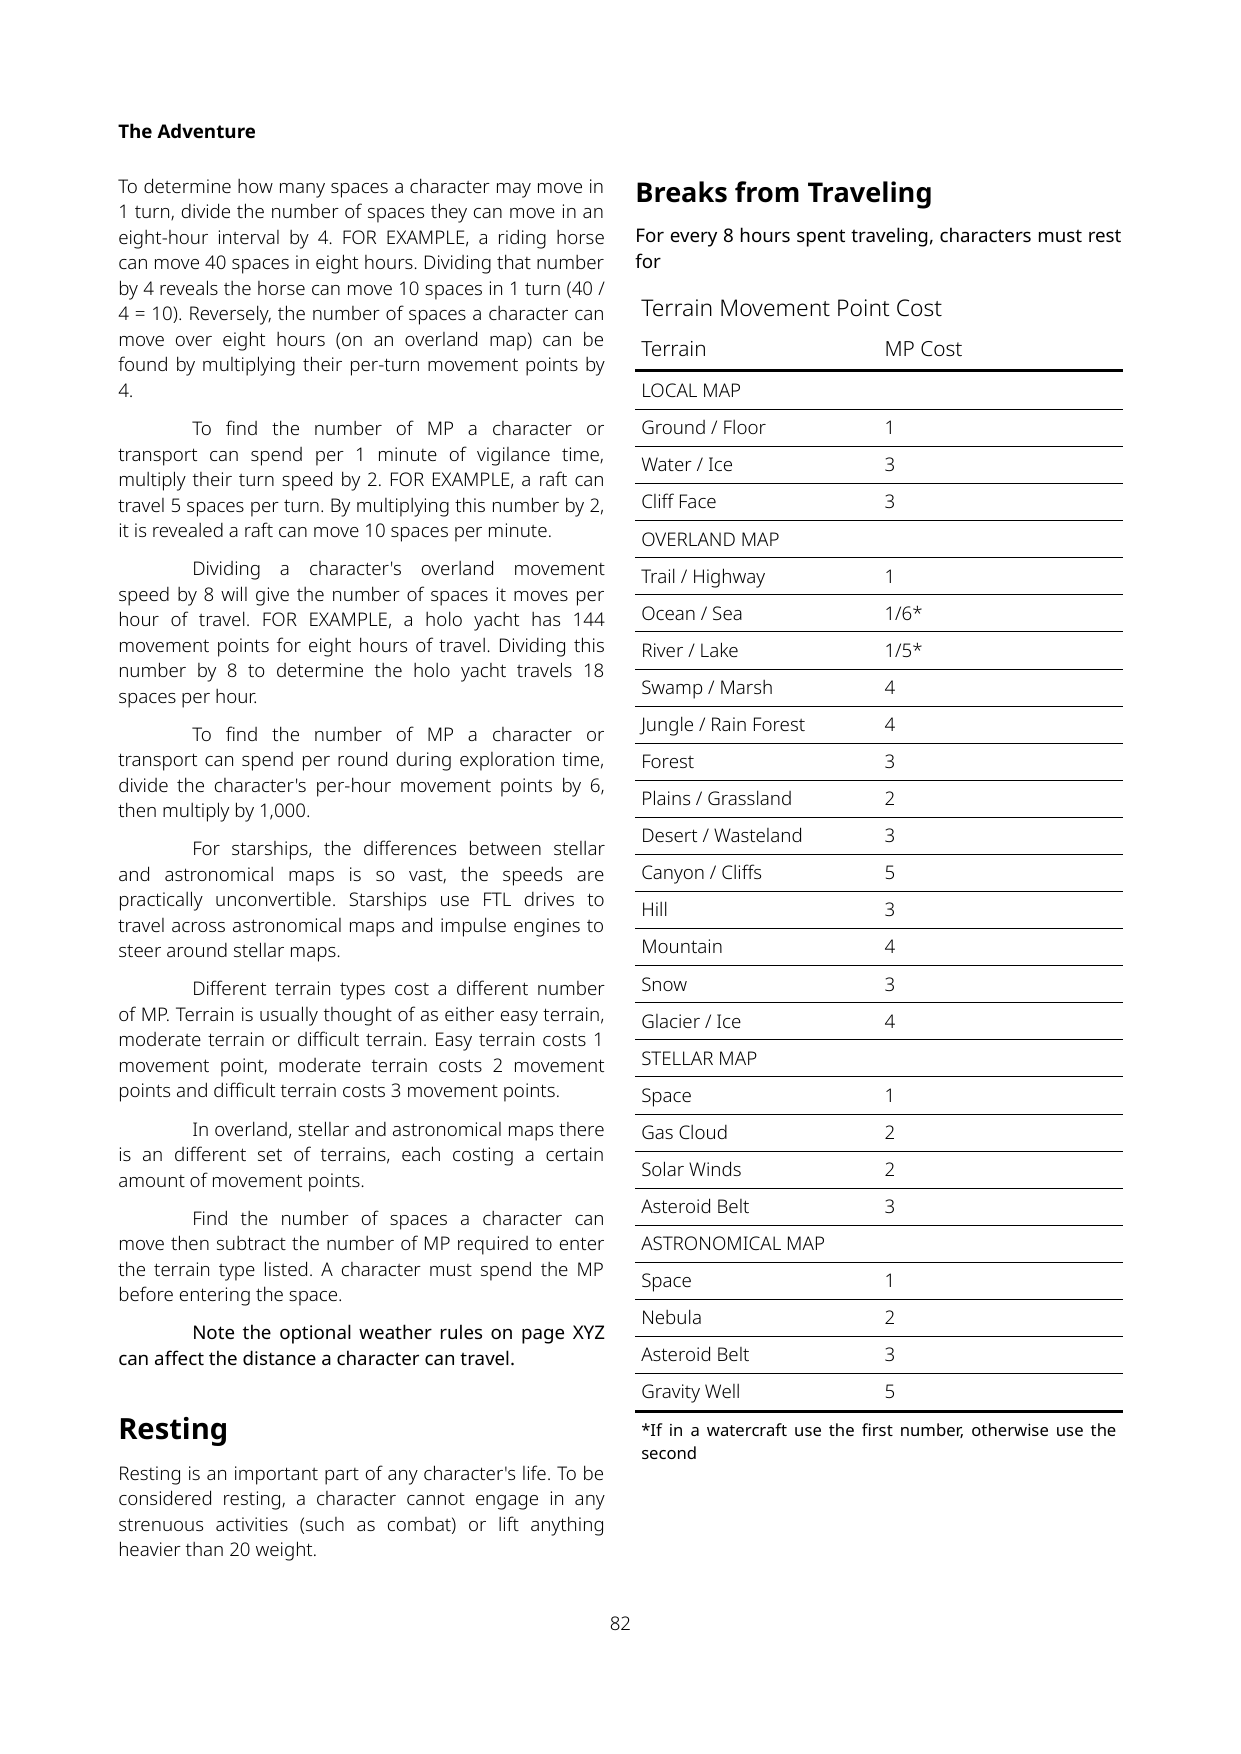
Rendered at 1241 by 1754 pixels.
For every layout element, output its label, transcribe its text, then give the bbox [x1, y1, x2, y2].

table_cell Desert / Wasteland [635, 818, 879, 854]
table_cell LOCAL MAP [635, 372, 1122, 409]
table_cell MP Cost [879, 329, 1122, 369]
text Dividing a character's overland movement speed by 8 will give the number of spaces it moves per hour of travel. FOR EXAMPLE, a holo yacht has 144 movement points for eight hours of travel. Dividing this number by 8 to determine the holo yacht travels 18 spaces per hour. [118, 555, 605, 708]
table_cell *If in a watercraft use the first number, otherwise use the second [635, 1413, 1122, 1470]
table_cell 1 [879, 410, 1122, 446]
table_cell Solar Winds [635, 1152, 879, 1188]
table_cell 1 [879, 1077, 1122, 1113]
table_cell OVERLAND MAP [635, 521, 1122, 557]
table_cell Forest [635, 744, 879, 780]
table_cell 3 [879, 1189, 1122, 1225]
table_cell 2 [879, 781, 1122, 817]
table_cell Ocean / Sea [635, 595, 879, 631]
text To find the number of MP a character or transport can spend per 1 minute of vigilance time, multiply their turn speed by 2. FOR EXAMPLE, a raft can travel 5 spaces per turn. By multiplying this number by 2, it is revealed a raft can move 10 spaces per minute. [118, 415, 605, 543]
table_cell 3 [879, 1337, 1122, 1373]
subtitle Resting [118, 1408, 605, 1448]
table_cell 2 [879, 1152, 1122, 1188]
table_cell Trail / Highway [635, 558, 879, 594]
table_cell Asteroid Belt [635, 1189, 879, 1225]
table_cell Gravity Well [635, 1374, 879, 1410]
table_cell 3 [879, 818, 1122, 854]
text For every 8 hours spent traveling, characters must rest for [635, 222, 1122, 273]
table_cell River / Lake [635, 632, 879, 668]
table_cell Mountain [635, 929, 879, 965]
table_cell Glacier / Ice [635, 1003, 879, 1039]
table_cell 3 [879, 744, 1122, 780]
table_cell 3 [879, 484, 1122, 520]
table_cell Canyon / Cliffs [635, 855, 879, 891]
table_cell 4 [879, 929, 1122, 965]
table_cell Nebula [635, 1300, 879, 1336]
text Note the optional weather rules on page XYZ can affect the distance a character can travel. [118, 1319, 605, 1371]
table_header Terrain Movement Point Cost [635, 286, 1122, 329]
table_cell 4 [879, 707, 1122, 743]
table_cell Ground / Floor [635, 410, 879, 446]
table_cell 5 [879, 855, 1122, 891]
table_cell Space [635, 1077, 879, 1113]
table_cell Hill [635, 892, 879, 928]
table_cell Gas Cloud [635, 1115, 879, 1151]
table_cell 1 [879, 558, 1122, 594]
text To find the number of MP a character or transport can spend per round during exploration time, divide the character's per-hour movement points by 6, then multiply by 1,000. [118, 721, 605, 823]
table_cell Swamp / Marsh [635, 670, 879, 706]
table_cell STELLAR MAP [635, 1040, 1122, 1076]
table_cell 2 [879, 1115, 1122, 1151]
table_cell Cliff Face [635, 484, 879, 520]
table_cell Plains / Grassland [635, 781, 879, 817]
table_cell 2 [879, 1300, 1122, 1336]
table_cell Terrain [635, 329, 879, 369]
text Resting is an important part of any character's life. To be considered resting, a character cannot engage in any strenuous activities (such as combat) or lift anything heavier than 20 weight. [118, 1460, 605, 1562]
table_cell 1/6* [879, 595, 1122, 631]
table_cell 4 [879, 670, 1122, 706]
table_cell 1 [879, 1263, 1122, 1299]
text Breaks from Traveling [635, 173, 1122, 210]
text To determine how many spaces a character may move in 1 turn, divide the number of spaces they can move in an eight-hour interval by 4. FOR EXAMPLE, a riding horse can move 40 spaces in eight hours. Dividing that number by 4 reveals the horse can move 10 spaces in 1 turn (40 / 4 = 10). Reversely, the number of spaces a character can move over eight hours (on an overland map) can be found by multiplying their per-turn movement points by 4. [118, 173, 605, 403]
table_cell ASTRONOMICAL MAP [635, 1226, 1122, 1262]
text Different terrain types cost a different number of MP. Terrain is usually thought of as either easy terrain, moderate terrain or difficult terrain. Easy terrain costs 1 movement point, moderate terrain costs 2 movement points and difficult terrain costs 3 movement points. [118, 976, 605, 1103]
table_cell 3 [879, 447, 1122, 483]
table_cell Snow [635, 966, 879, 1002]
table_cell 4 [879, 1003, 1122, 1039]
text Find the number of spaces a character can move then subtract the number of MP required to enter the terrain type listed. A character must spend the MP before entering the space. [118, 1205, 605, 1307]
table_cell 3 [879, 892, 1122, 928]
table_cell 5 [879, 1374, 1122, 1410]
text For starships, the differences between stellar and astronomical maps is so vast, the speeds are practically unconvertible. Starships use FTL drives to travel across astronomical maps and impulse engines to steer around stellar maps. [118, 836, 605, 963]
table_cell Space [635, 1263, 879, 1299]
table_cell Water / Ice [635, 447, 879, 483]
table_cell 3 [879, 966, 1122, 1002]
table_cell Jungle / Rain Forest [635, 707, 879, 743]
table_cell Asteroid Belt [635, 1337, 879, 1373]
text In overland, stellar and astronomical maps there is an different set of terrains, each costing a certain amount of movement points. [118, 1116, 605, 1192]
table_cell 1/5* [879, 632, 1122, 668]
